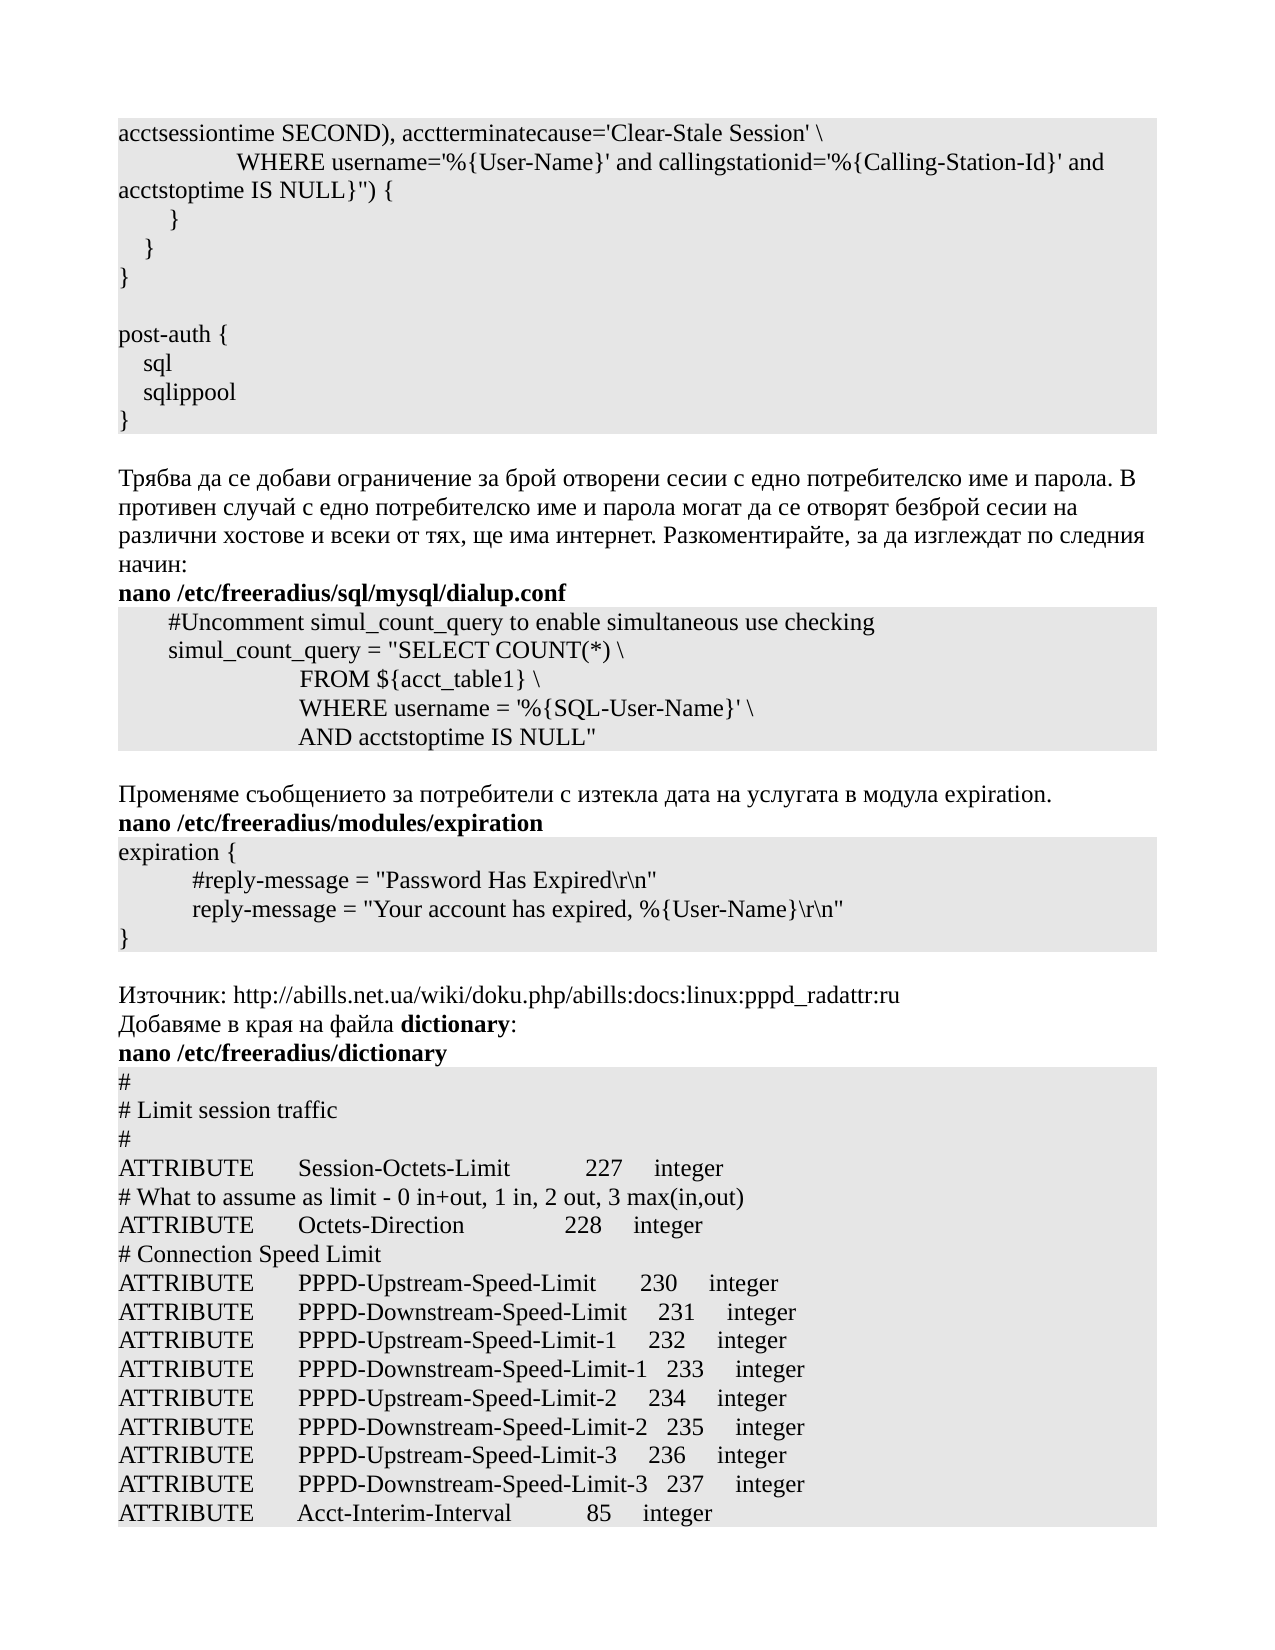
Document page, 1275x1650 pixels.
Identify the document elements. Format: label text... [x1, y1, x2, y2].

text Трябва да се добави ограничение за брой отворени сесии с едно потребителско име и парола. В противен случай с едно потребителско име и парола могат да се отворят безброй сесии на различни хостове и всеки от тях, ще има интернет. Разкоментирайте, за да изглеждат по следния начин: [118, 463, 1157, 578]
text ATTRIBUTE PPPD-Downstream-Speed-Limit-1 233 integer [118, 1354, 1157, 1383]
text ATTRIBUTE PPPD-Upstream-Speed-Limit-3 236 integer [118, 1441, 1157, 1469]
text } [118, 204, 1157, 233]
text post-auth { [118, 319, 1157, 348]
text WHERE username = '%{SQL-User-Name}' \ [118, 693, 1157, 722]
text FROM ${acct_table1} \ [118, 664, 1157, 693]
text Променяме съобщението за потребители с изтекла дата на услугата в модула expiration. [118, 779, 1157, 808]
text simul_count_query = "SELECT COUNT(*) \ [118, 636, 1157, 664]
text # [118, 1067, 1157, 1096]
text reply-message = "Your account has expired, %{User-Name}\r\n" [118, 894, 1157, 923]
text ATTRIBUTE Octets-Direction 228 integer [118, 1211, 1157, 1239]
text expiration { [118, 837, 1157, 866]
text sql [118, 348, 1157, 377]
text sqlippool [118, 377, 1157, 406]
text ATTRIBUTE Session-Octets-Limit 227 integer [118, 1153, 1157, 1182]
text #Uncomment simul_count_query to enable simultaneous use checking [118, 607, 1157, 636]
text # What to assume as limit - 0 in+out, 1 in, 2 out, 3 max(in,out) [118, 1182, 1157, 1211]
text Източник: http://abills.net.ua/wiki/doku.php/abills:docs:linux:pppd_radattr:ru [118, 981, 1157, 1009]
text nano /etc/freeradius/modules/expiration [118, 808, 1157, 837]
text ATTRIBUTE PPPD-Downstream-Speed-Limit-3 237 integer [118, 1469, 1157, 1498]
text # [118, 1124, 1157, 1153]
text ATTRIBUTE PPPD-Upstream-Speed-Limit-2 234 integer [118, 1383, 1157, 1412]
text ATTRIBUTE PPPD-Upstream-Speed-Limit-1 232 integer [118, 1326, 1157, 1354]
text nano /etc/freeradius/sql/mysql/dialup.conf [118, 578, 1157, 607]
text AND acctstoptime IS NULL" [118, 722, 1157, 751]
text Добавяме в края на файла dictionary: [118, 1009, 1157, 1038]
text acctsessiontime SECOND), acctterminatecause='Clear-Stale Session' \ [118, 118, 1157, 147]
text # Connection Speed Limit [118, 1239, 1157, 1268]
text } [118, 262, 1157, 291]
text # Limit session traffic [118, 1096, 1157, 1124]
text } [118, 923, 1157, 952]
text ATTRIBUTE Acct-Interim-Interval 85 integer [118, 1498, 1157, 1527]
text #reply-message = "Password Has Expired\r\n" [118, 866, 1157, 894]
text WHERE username='%{User-Name}' and callingstationid='%{Calling-Station-Id}' and acctstoptime IS NULL}") { [118, 147, 1157, 204]
text ATTRIBUTE PPPD-Upstream-Speed-Limit 230 integer [118, 1268, 1157, 1297]
text } [118, 406, 1157, 434]
text ATTRIBUTE PPPD-Downstream-Speed-Limit 231 integer [118, 1297, 1157, 1326]
text } [118, 233, 1157, 262]
text nano /etc/freeradius/dictionary [118, 1038, 1157, 1067]
text ATTRIBUTE PPPD-Downstream-Speed-Limit-2 235 integer [118, 1412, 1157, 1441]
